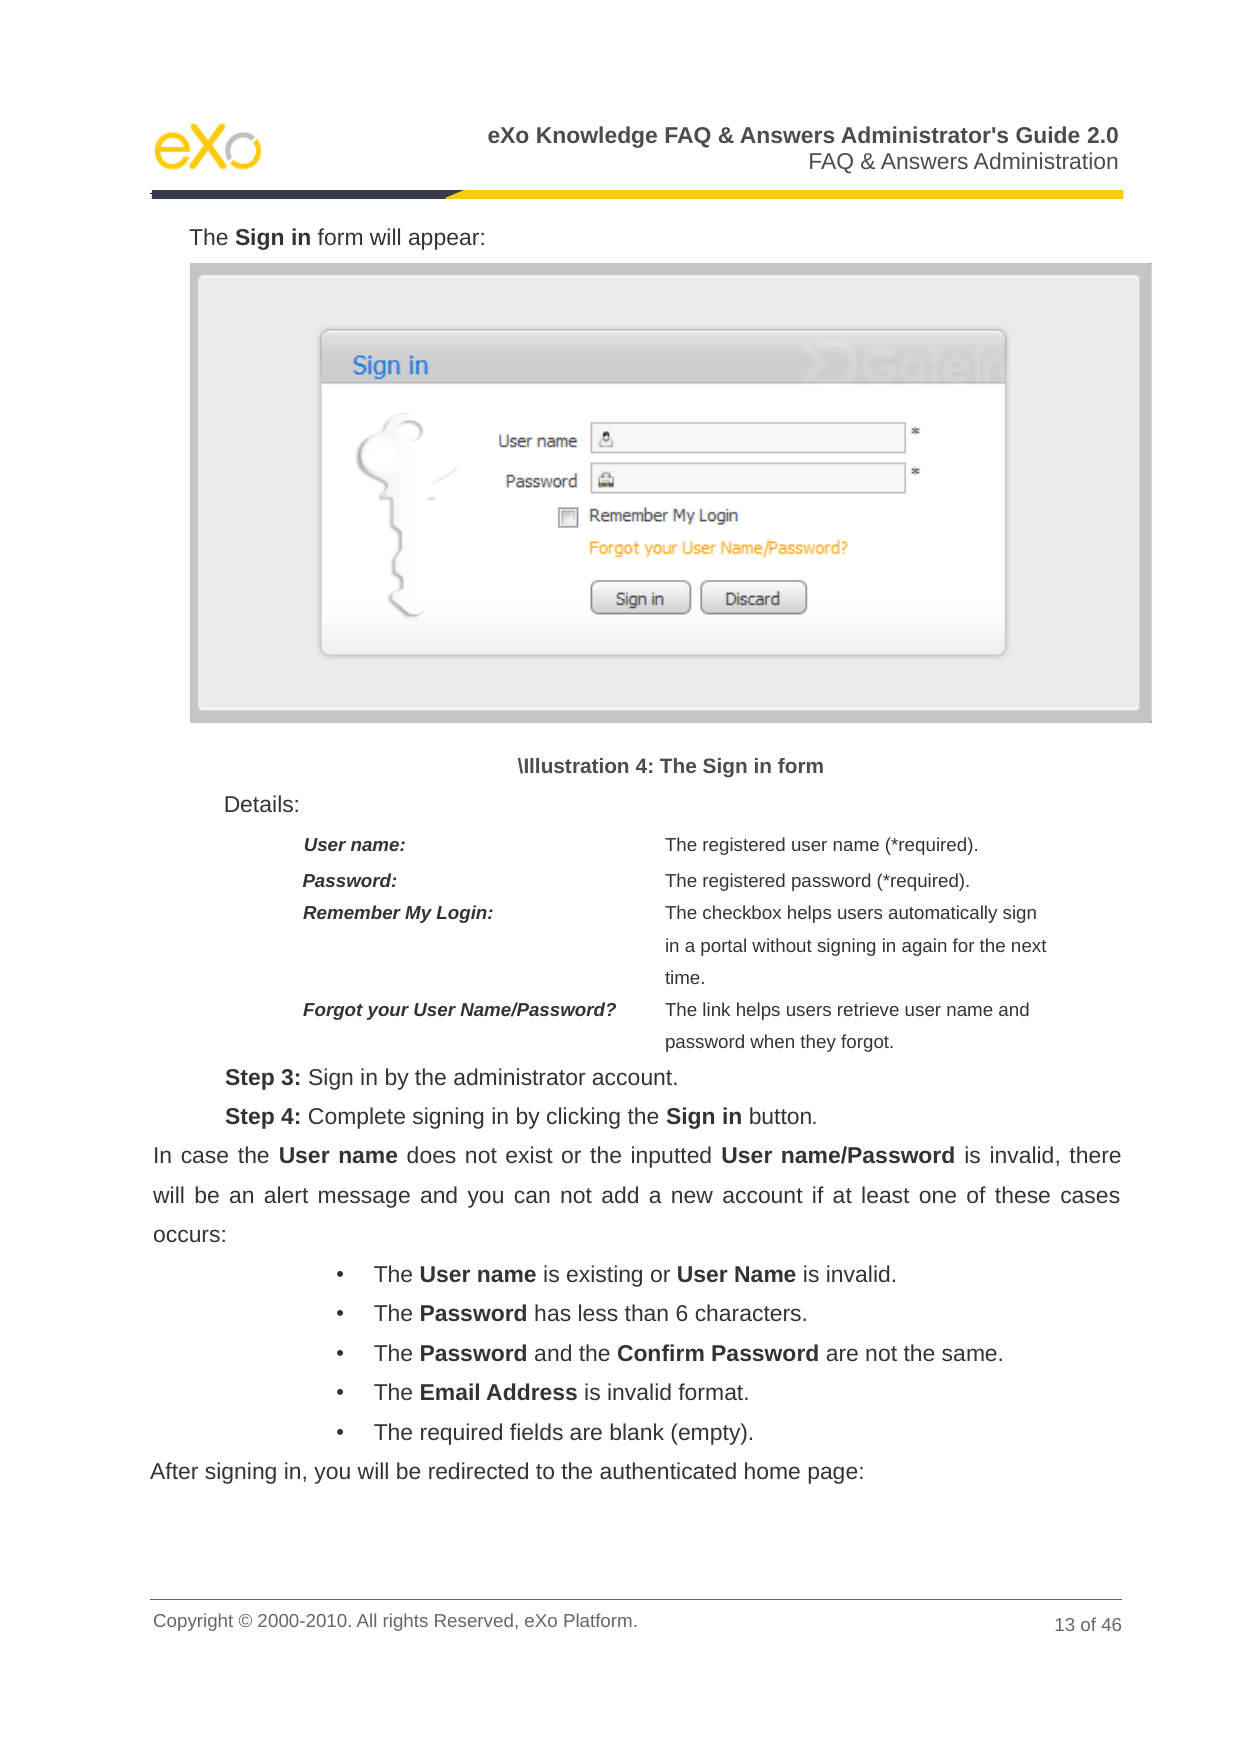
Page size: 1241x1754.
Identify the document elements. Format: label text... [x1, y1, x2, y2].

list \Illustration 4: The Sign in form [190, 723, 1152, 778]
text After signing in, you will be redirected to the authenticated home page: [150, 1458, 1122, 1485]
text User name: The registered user name (*required). [150, 830, 1122, 857]
list In case the User name does not exist or the inputted User name/Password is invalid, there will be an alert message and you can not add a new account if at least one of these cases occurs: [115, 1142, 1122, 1248]
list Remember My Login: The checkbox helps users automatically sign in a portal without signing in again for the next time. [265, 902, 1122, 988]
list The Password has less than 6 characters. [336, 1300, 1122, 1327]
picture [151, 190, 1124, 199]
list Step 4: Complete signing in by clicking the Sign in button. [187, 1103, 1122, 1129]
text Details: [150, 723, 1122, 817]
list The required fields are blank (empty). [336, 1419, 1122, 1445]
picture [155, 123, 262, 170]
list Forgot your User Name/Password? The link helps users retrieve user name and password when they forgot. [265, 999, 1122, 1053]
list [190, 256, 1152, 263]
list Password: The registered password (*required). [78, 870, 1122, 891]
picture [189, 263, 1152, 723]
list Step 3: Sign in by the administrator account. [187, 1063, 1122, 1090]
list The Password and the Confirm Password are not the same. [336, 1340, 1122, 1366]
list The Sign in form will appear: [151, 223, 1122, 250]
list The Email Address is invalid format. [336, 1379, 1122, 1406]
list The User name is existing or User Name is invalid. [336, 1261, 1122, 1287]
